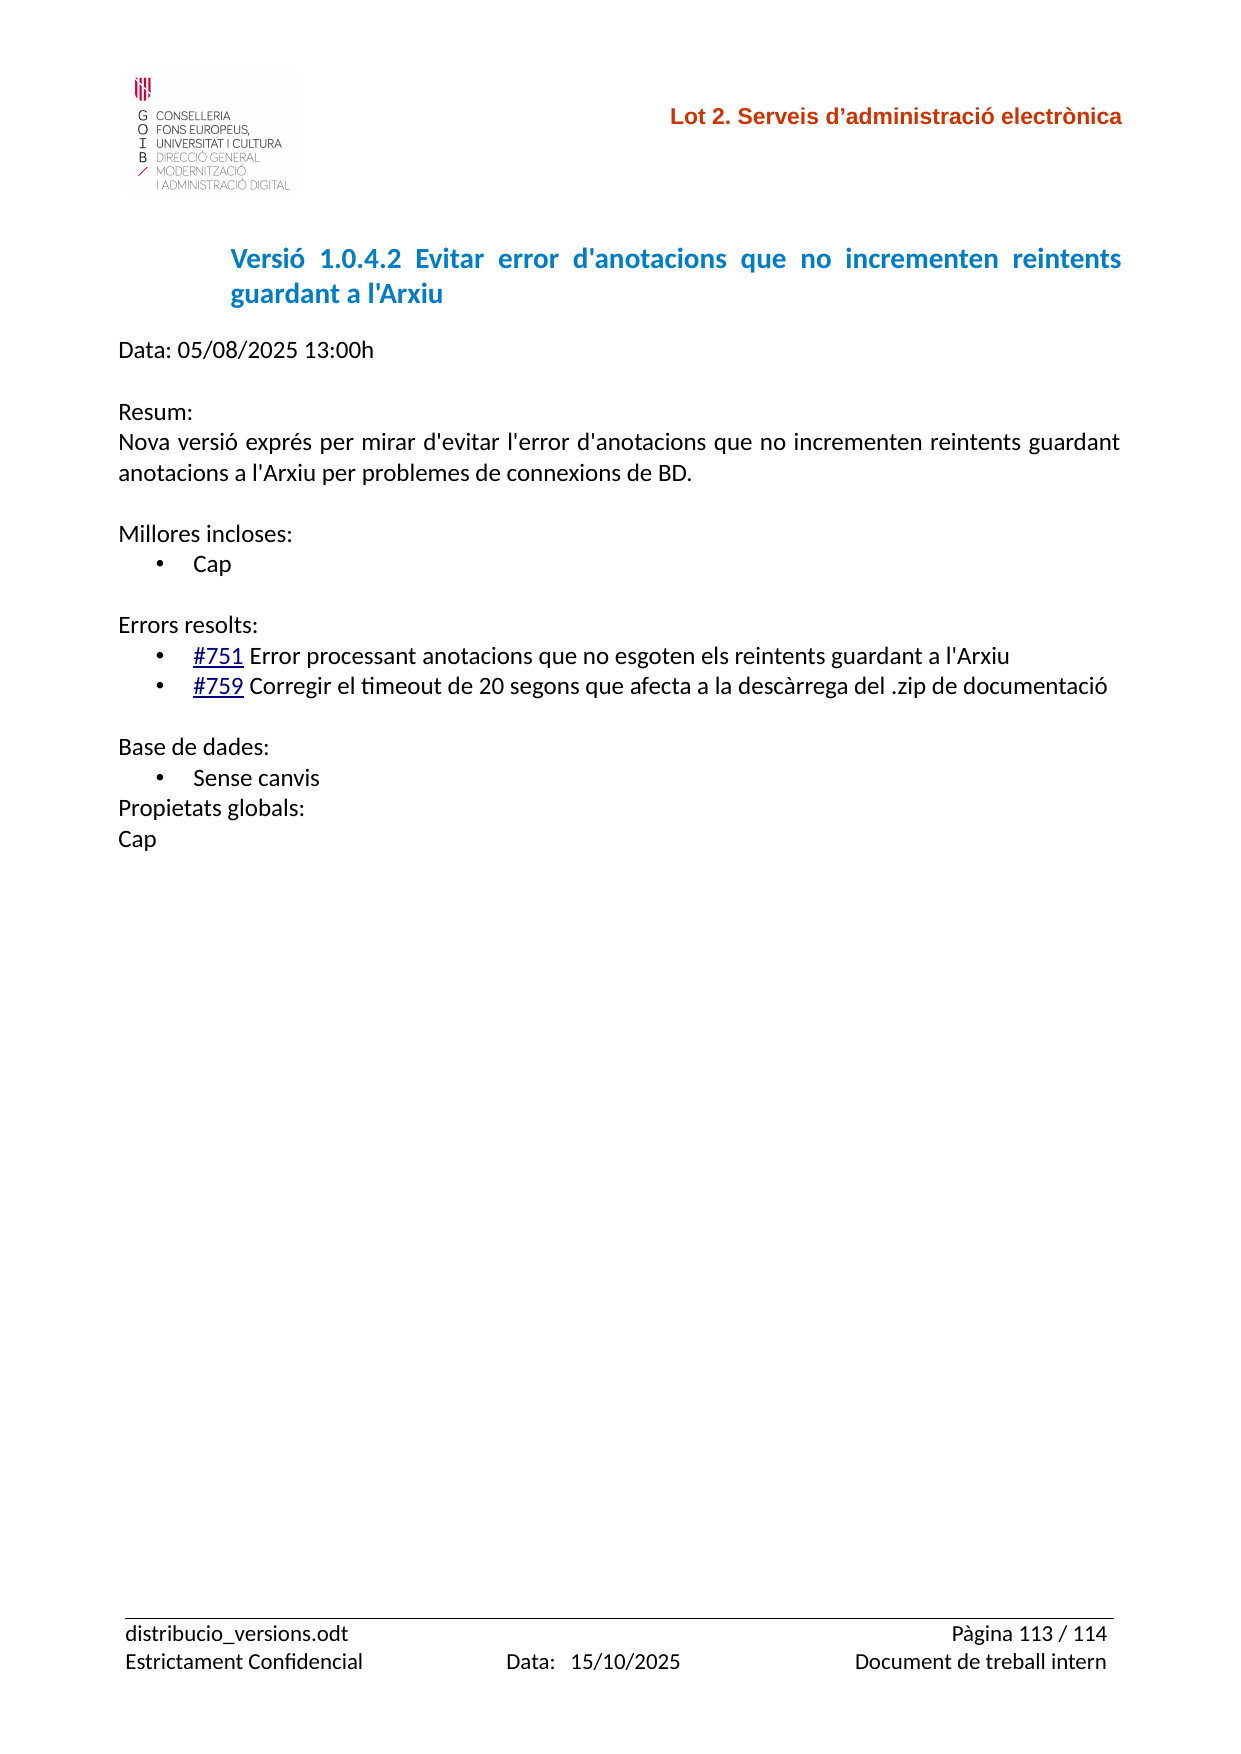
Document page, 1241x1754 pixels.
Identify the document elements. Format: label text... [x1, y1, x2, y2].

text Base de dades: [118, 731, 1122, 762]
list #751 Error processant anotacions que no esgoten els reintents guardant a l'Arxiu [156, 640, 1122, 670]
picture [126, 70, 299, 197]
text Data: 05/08/2025 13:00h [118, 335, 1122, 365]
text Nova versió exprés per mirar d'evitar l'error d'anotacions que no incrementen reintents guardant anotacions a l'Arxiu per problemes de connexions de BD. [118, 426, 1122, 487]
list #759 Corregir el timeout de 20 segons que afecta a la descàrrega del .zip de documentació [156, 670, 1122, 701]
text Propietats globals: [118, 792, 1122, 823]
text Cap [118, 823, 1122, 853]
subtitle Versió 1.0.4.2 Evitar error d'anotacions que no incrementen reintents guardant a l'Arxiu [153, 240, 1122, 311]
list Sense canvis [156, 762, 1122, 792]
text Errors resolts: [118, 609, 1122, 640]
text Resum: [118, 396, 1122, 426]
text Millores incloses: [118, 518, 1122, 548]
list Cap [156, 548, 1122, 579]
